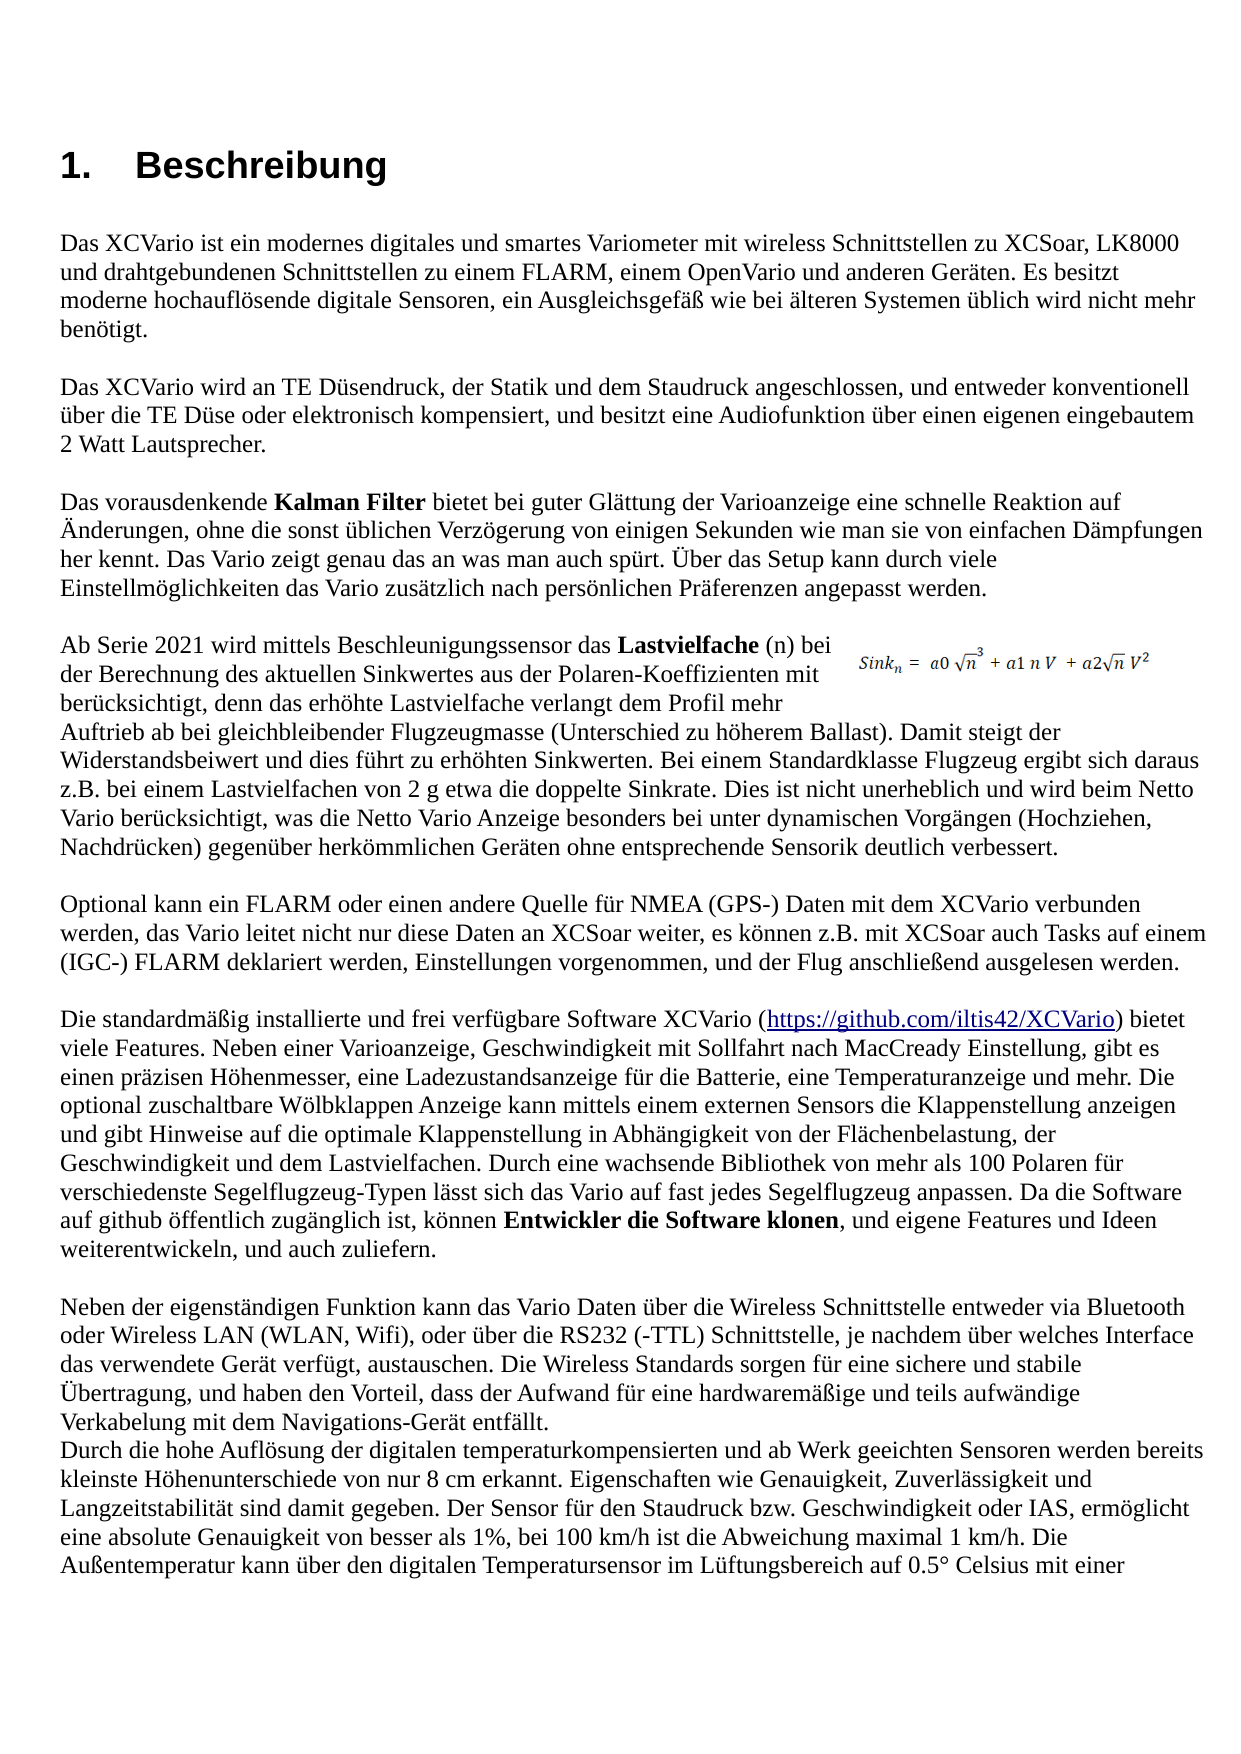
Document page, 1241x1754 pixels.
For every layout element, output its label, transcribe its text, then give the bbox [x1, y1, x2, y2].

text Das XCVario wird an TE Düsendruck, der Statik und dem Staudruck angeschlossen, und entweder konventionell über die TE Düse oder elektronisch kompensiert, und besitzt eine Audiofunktion über einen eigenen eingebautem 2 Watt Lautsprecher. [60, 372, 1207, 458]
text Die standardmäßig installierte und frei verfügbare Software XCVario (https://github.com/iltis42/XCVario) bietet viele Features. Neben einer Varioanzeige, Geschwindigkeit mit Sollfahrt nach MacCready Einstellung, gibt es einen präzisen Höhenmesser, eine Ladezustandsanzeige für die Batterie, eine Temperaturanzeige und mehr. Die optional zuschaltbare Wölbklappen Anzeige kann mittels einem externen Sensors die Klappenstellung anzeigen und gibt Hinweise auf die optimale Klappenstellung in Abhängigkeit von der Flächenbelastung, der Geschwindigkeit und dem Lastvielfachen. Durch eine wachsende Bibliothek von mehr als 100 Polaren für verschiedenste Segelflugzeug-Typen lässt sich das Vario auf fast jedes Segelflugzeug anpassen. Da die Software auf github öffentlich zugänglich ist, können Entwickler die Software klonen, und eigene Features und Ideen weiterentwickeln, und auch zuliefern. [60, 1004, 1207, 1263]
text Neben der eigenständigen Funktion kann das Vario Daten über die Wireless Schnittstelle entweder via Bluetooth oder Wireless LAN (WLAN, Wifi), oder über die RS232 (-TTL) Schnittstelle, je nachdem über welches Interface das verwendete Gerät verfügt, austauschen. Die Wireless Standards sorgen für eine sichere und stabile Übertragung, und haben den Vorteil, dass der Aufwand für eine hardwaremäßige und teils aufwändige Verkabelung mit dem Navigations-Gerät entfällt. [60, 1292, 1207, 1436]
text Durch die hohe Auflösung der digitalen temperaturkompensierten und ab Werk geeichten Sensoren werden bereits kleinste Höhenunterschiede von nur 8 cm erkannt. Eigenschaften wie Genauigkeit, Zuverlässigkeit und Langzeitstabilität sind damit gegeben. Der Sensor für den Staudruck bzw. Geschwindigkeit oder IAS, ermöglicht eine absolute Genauigkeit von besser als 1%, bei 100 km/h ist die Abweichung maximal 1 km/h. Die Außentemperatur kann über den digitalen Temperatursensor im Lüftungsbereich auf 0.5° Celsius mit einer [60, 1436, 1207, 1579]
text Das vorausdenkende Kalman Filter bietet bei guter Glättung der Varioanzeige eine schnelle Reaktion auf Änderungen, ohne die sonst üblichen Verzögerung von einigen Sekunden wie man sie von einfachen Dämpfungen her kennt. Das Vario zeigt genau das an was man auch spürt. Über das Setup kann durch viele Einstellmöglichkeiten das Vario zusätzlich nach persönlichen Präferenzen angepasst werden. [60, 487, 1207, 602]
text Ab Serie 2021 wird mittels Beschleunigungssensor das Lastvielfache (n) bei der Berechnung des aktuellen Sinkwertes aus der Polaren-Koeffizienten mit berücksichtigt, denn das erhöhte Lastvielfache verlangt dem Profil mehr Auftrieb ab bei gleichbleibender Flugzeugmasse (Unterschied zu höherem Ballast). Damit steigt der Widerstandsbeiwert und dies führt zu erhöhten Sinkwerten. Bei einem Standardklasse Flugzeug ergibt sich daraus z.B. bei einem Lastvielfachen von 2 g etwa die doppelte Sinkrate. Dies ist nicht unerheblich und wird beim Netto Vario berücksichtigt, was die Netto Vario Anzeige besonders bei unter dynamischen Vorgängen (Hochziehen, Nachdrücken) gegenüber herkömmlichen Geräten ohne entsprechende Sensorik deutlich verbessert. [60, 631, 1207, 861]
subtitle Beschreibung [60, 143, 1207, 187]
picture [853, 636, 1184, 694]
text Das XCVario ist ein modernes digitales und smartes Variometer mit wireless Schnittstellen zu XCSoar, LK8000 und drahtgebundenen Schnittstellen zu einem FLARM, einem OpenVario und anderen Geräten. Es besitzt moderne hochauflösende digitale Sensoren, ein Ausgleichsgefäß wie bei älteren Systemen üblich wird nicht mehr benötigt. [60, 228, 1207, 343]
text Optional kann ein FLARM oder einen andere Quelle für NMEA (GPS-) Daten mit dem XCVario verbunden werden, das Vario leitet nicht nur diese Daten an XCSoar weiter, es können z.B. mit XCSoar auch Tasks auf einem (IGC-) FLARM deklariert werden, Einstellungen vorgenommen, und der Flug anschließend ausgelesen werden. [60, 889, 1207, 976]
